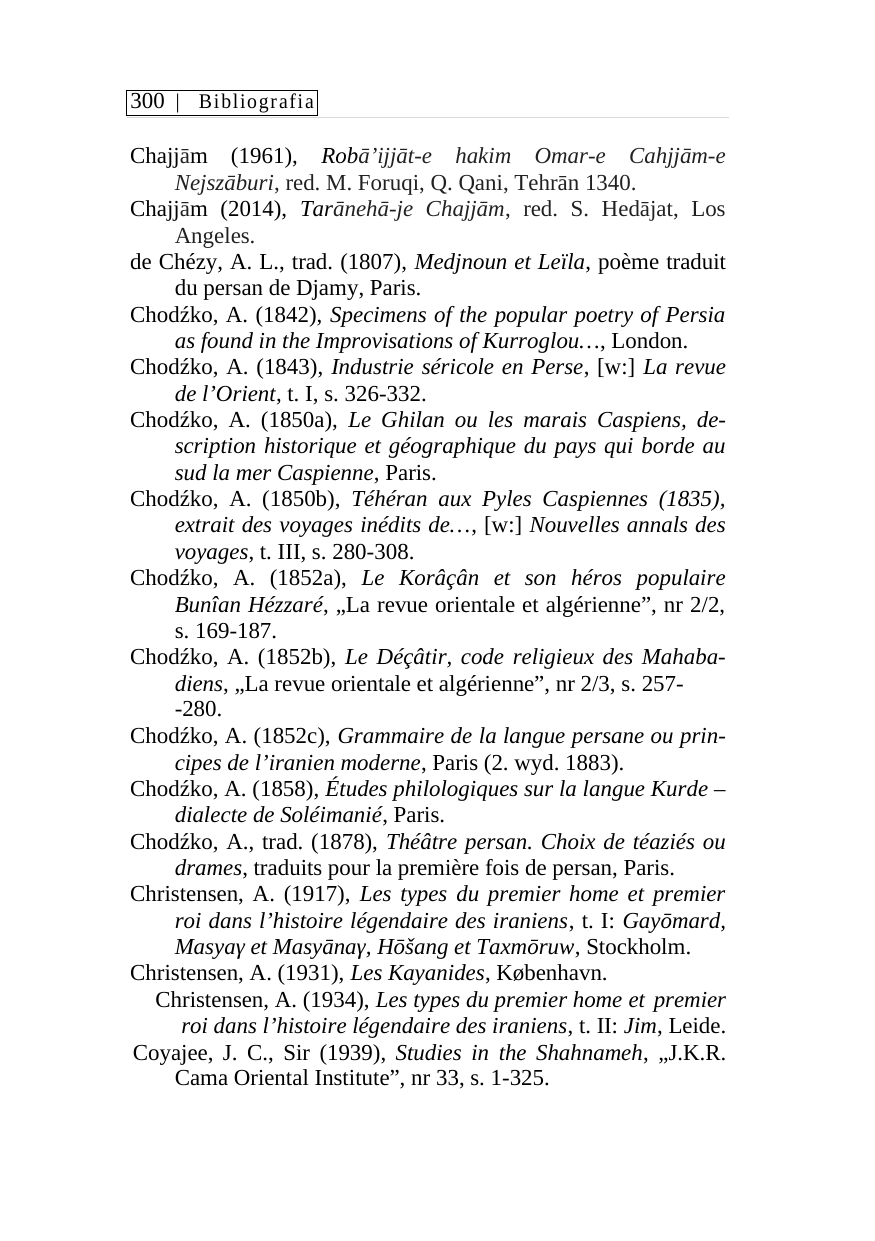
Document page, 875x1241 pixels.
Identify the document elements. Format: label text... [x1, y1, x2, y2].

text de Chézy, A. L., trad. (1807), Medjnoun et Leïla, poème traduit du persan de Djamy, Paris. [130, 248, 726, 301]
text Chodźko, A. (1842), Specimens of the popular poetry of Persia as found in the Improvisations of Kurroglou…, London. [130, 301, 726, 353]
text Christensen, A. (1934), Les types du premier home et premier roi dans l’histoire légendaire des iraniens, t. II: Jim, Leide. Coyajee, J. C., Sir (1939), Studies in the Shahnameh, „J.K.R. [130, 986, 726, 1065]
text Chodźko, A. (1852c), Grammaire de la langue persane ou prin- cipes de l’iranien moderne, Paris (2. wyd. 1883). [130, 722, 726, 775]
text Christensen, A. (1917), Les types du premier home et premier roi dans l’histoire légendaire des iraniens, t. I: Gayōmard, Masyaγ et Masyānaγ, Hōšang et Taxmōruw, Stockholm. [130, 881, 726, 959]
text Chodźko, A. (1850b), Téhéran aux Pyles Caspiennes (1835), extrait des voyages inédits de…, [w:] Nouvelles annals des voyages, t. III, s. 280-308. [130, 485, 726, 564]
text Cama Oriental Institute”, nr 33, s. 1-325. [174, 1065, 757, 1091]
text Chajjām (2014), Tarānehā-je Chajjām, red. S. Hedājat, Los Angeles. [130, 195, 726, 248]
text Chodźko, A. (1850a), Le Ghilan ou les marais Caspiens, de- scription historique et géographique du pays qui borde au sud la mer Caspienne, Paris. [130, 406, 726, 485]
text Chodźko, A. (1852b), Le Déçâtir, code religieux des Mahaba- diens, „La revue orientale et algérienne”, nr 2/3, s. 257- [130, 643, 726, 696]
text Chodźko, A. (1858), Études philologiques sur la langue Kurde – dialecte de Soléimanié, Paris. [130, 775, 726, 828]
text Chodźko, A. (1852a), Le Korâçân et son héros populaire Bunîan Hézzaré, „La revue orientale et algérienne”, nr 2/2, s. 169-187. [130, 564, 726, 643]
text Chodźko, A. (1843), Industrie séricole en Perse, [w:] La revue de l’Orient, t. I, s. 326-332. [130, 353, 726, 406]
text -280. [174, 696, 757, 722]
text Chodźko, A., trad. (1878), Théâtre persan. Choix de téaziés ou drames, traduits pour la première fois de persan, Paris. [130, 828, 726, 881]
text Chajjām (1961), Robā’ijjāt-e hakim Omar-e Cahjjām-e Nejszāburi, red. M. Foruqi, Q. Qani, Tehrān 1340. [130, 142, 726, 195]
text Christensen, A. (1931), Les Kayanides, København. [130, 959, 757, 986]
